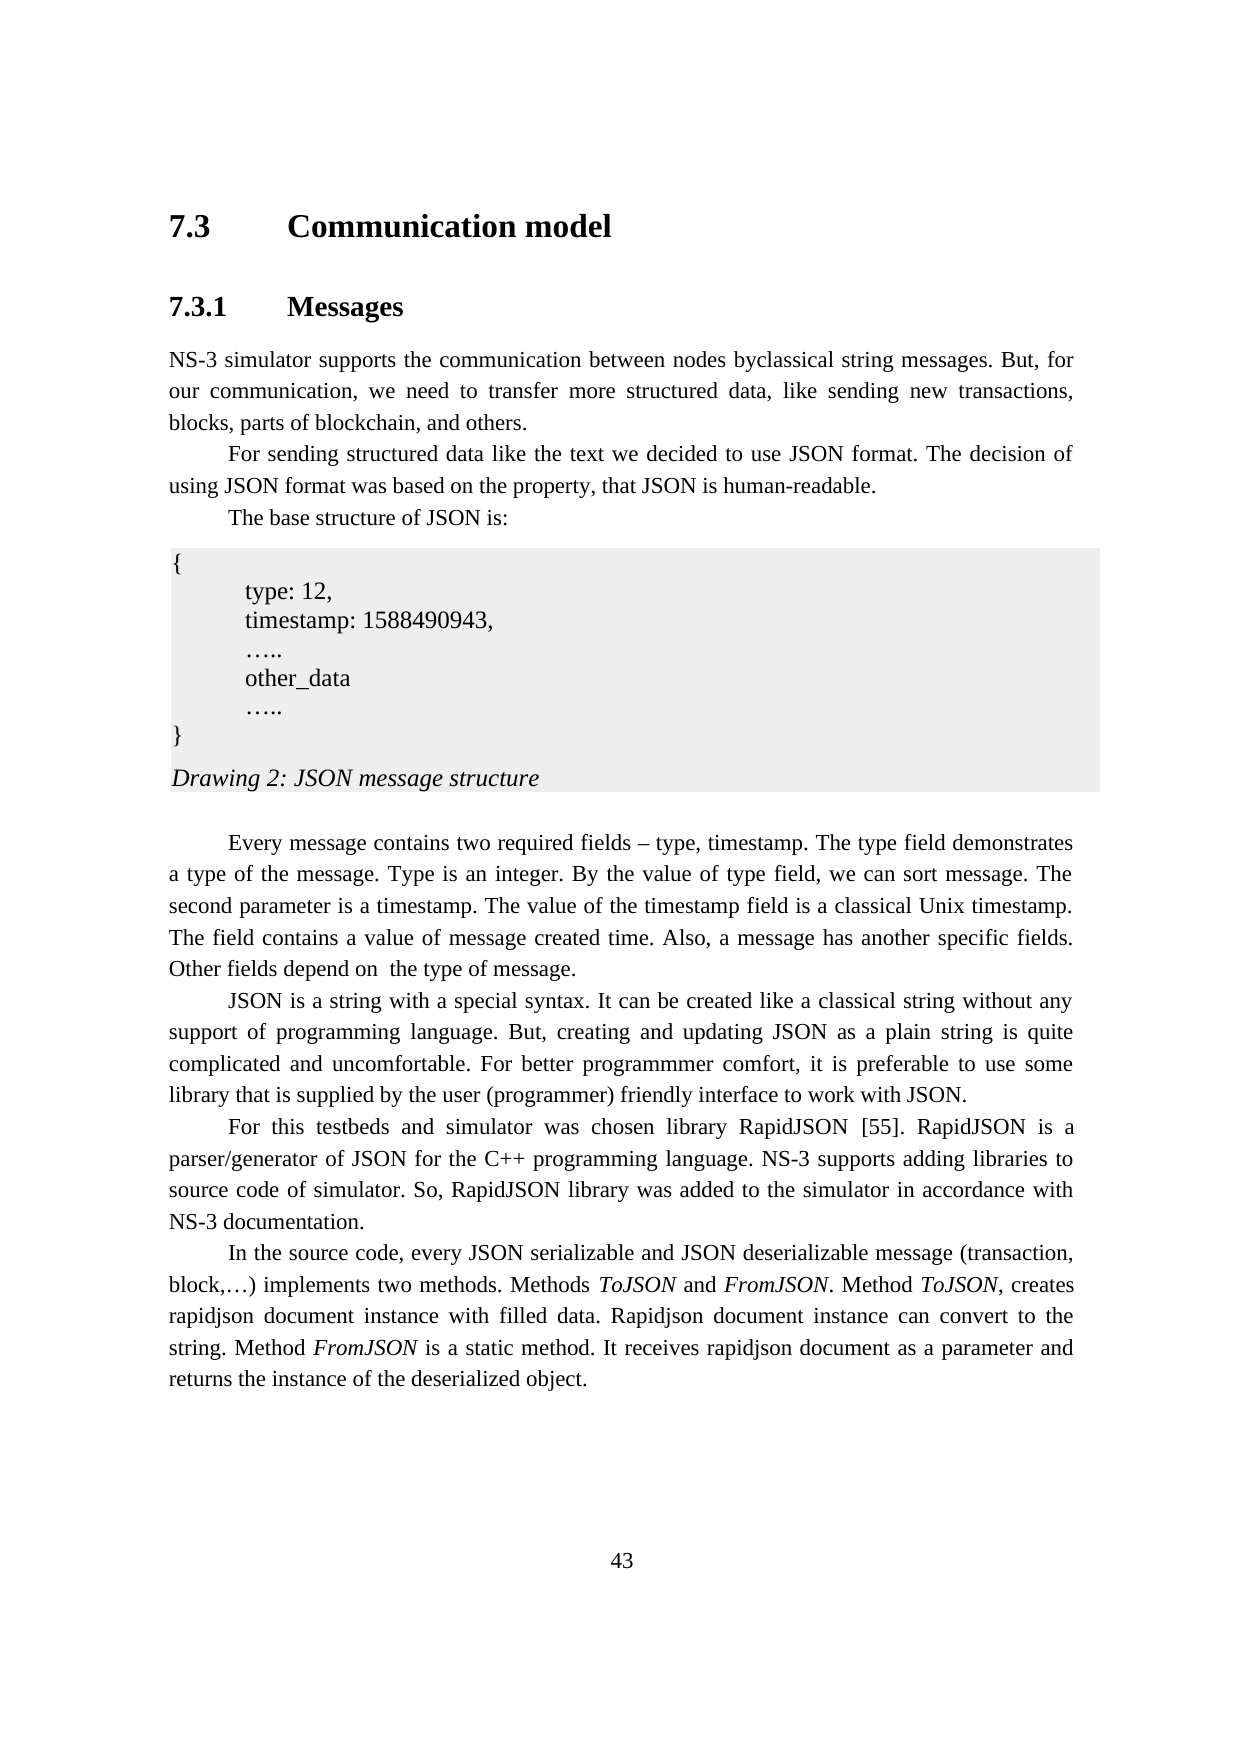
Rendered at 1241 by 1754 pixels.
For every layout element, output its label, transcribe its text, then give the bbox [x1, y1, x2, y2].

text NS-3 simulator supports the communication between nodes byclassical string messages. But, for our communication, we need to transfer more structured data, like sending new transactions, blocks, parts of blockchain, and others. [169, 346, 1075, 435]
text The base structure of JSON is: [169, 503, 1075, 530]
text In the source code, every JSON serializable and JSON deserializable message (transaction, block,…) implements two methods. Methods ToJSON and FromJSON. Method ToJSON, creates rapidjson document instance with filled data. Rapidjson document instance can convert to the string. Method FromJSON is a static method. It receives rapidjson document as a parameter and returns the instance of the deserialized object. [169, 1239, 1075, 1392]
subtitle Messages [169, 289, 1075, 323]
subtitle Communication model [169, 207, 1075, 245]
text Every message contains two required fields – type, timestamp. The type field demonstrates a type of the message. Type is an integer. By the value of type field, we can sort message. The second parameter is a timestamp. The value of the timestamp field is a classical Unix timestamp. The field contains a value of message created time. Also, a message has another specific fields. Other fields depend on the type of message. [169, 829, 1075, 982]
text JSON is a string with a special syntax. It can be created like a classical string without any support of programming language. But, creating and updating JSON as a plain string is quite complicated and uncomfortable. For better programmmer comfort, it is preferable to use some library that is supplied by the user (programmer) friendly interface to work with JSON. [169, 987, 1075, 1108]
text For sending structured data like the text we decided to use JSON format. The decision of using JSON format was based on the property, that JSON is human-readable. [169, 440, 1075, 498]
text For this testbeds and simulator was chosen library RapidJSON [55]. RapidJSON is a parser/generator of JSON for the C++ programming language. NS-3 supports adding libraries to source code of simulator. So, RapidJSON library was added to the simulator in accordance with NS-3 documentation. [169, 1113, 1075, 1234]
text Drawing 2: JSON message structure [171, 560, 1100, 792]
